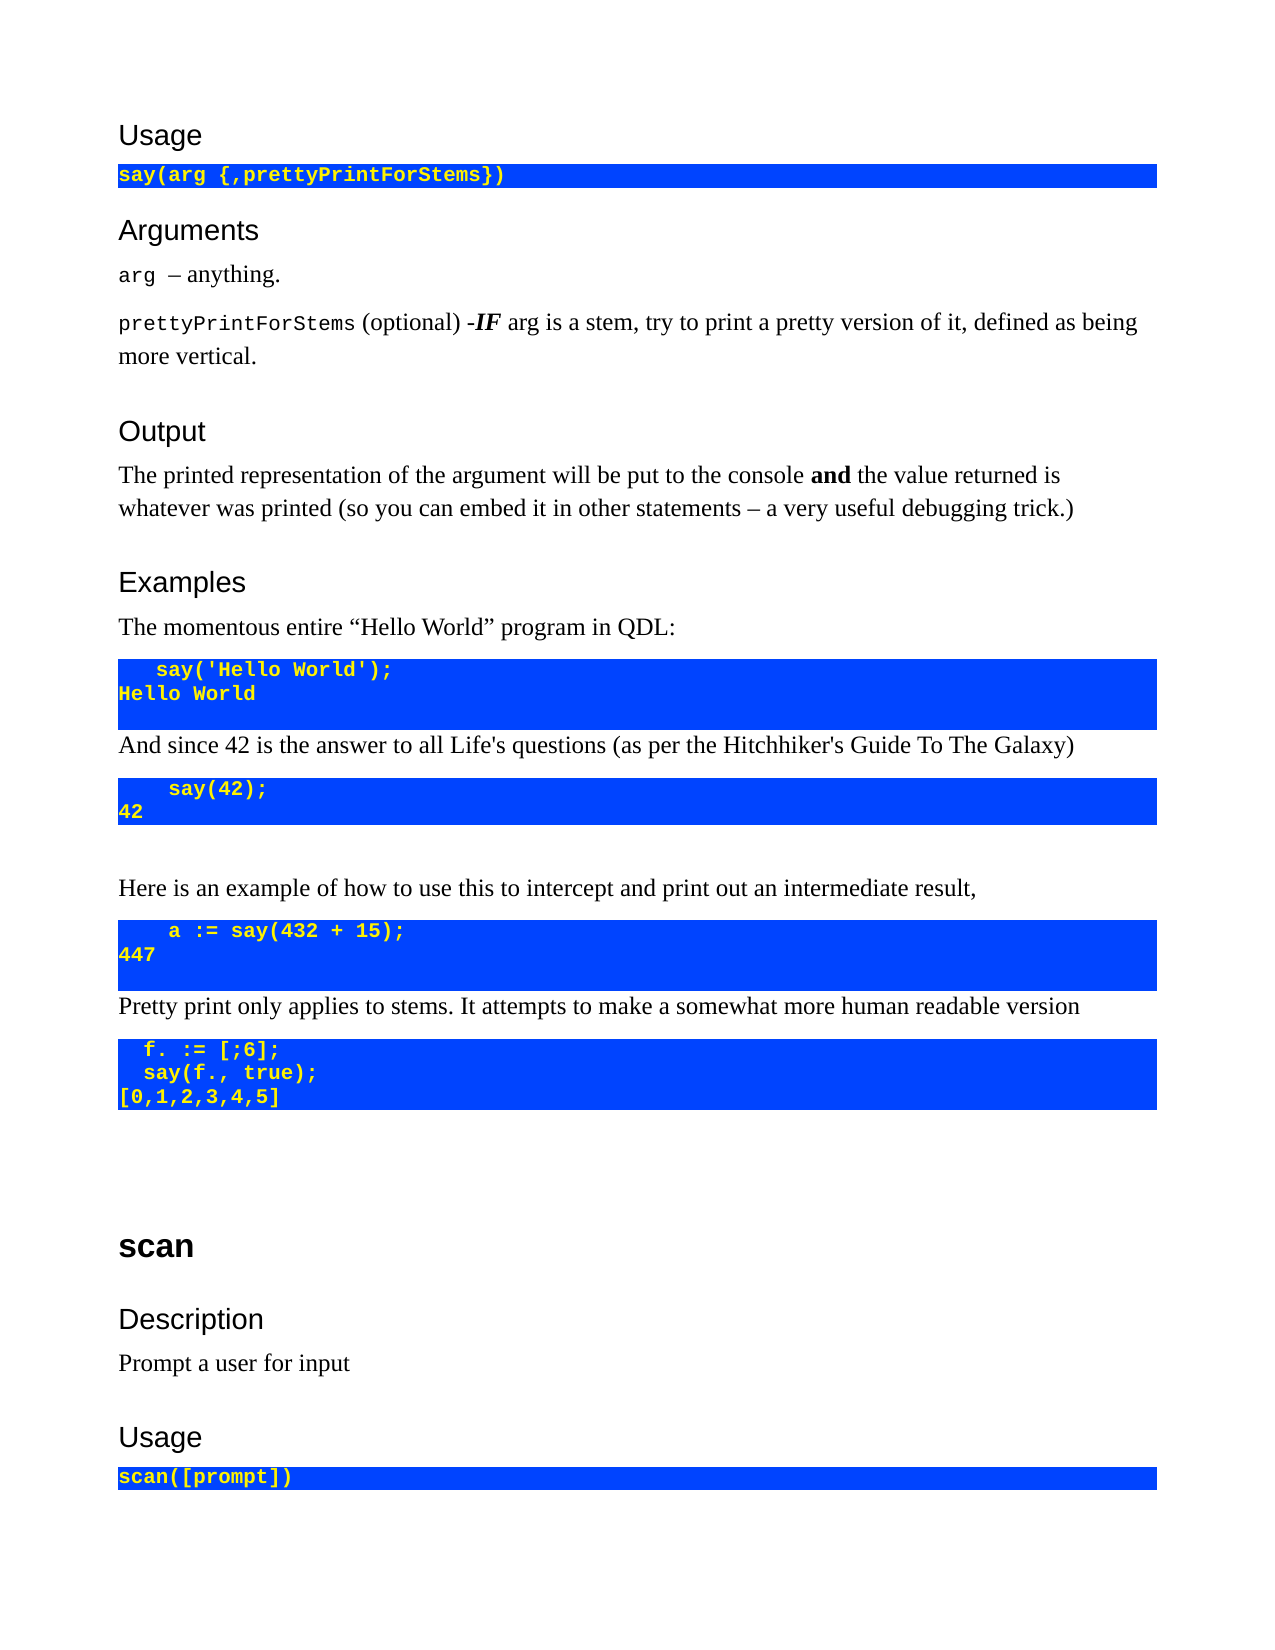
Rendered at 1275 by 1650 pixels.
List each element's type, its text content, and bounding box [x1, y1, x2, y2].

text prettyPrintForStems (optional) -IF arg is a stem, try to print a pretty version of it, defined as being more vertical. [118, 307, 1157, 370]
text The printed representation of the argument will be put to the console and the value returned is whatever was printed (so you can embed it in other statements – a very useful debugging trick.) [118, 460, 1157, 522]
text Here is an example of how to use this to intercept and print out an intermediate result, [118, 873, 1157, 901]
text 447 [118, 944, 1157, 967]
subtitle Usage [118, 1421, 1157, 1454]
text 42 [118, 801, 1157, 825]
text Prompt a user for input [118, 1348, 1157, 1377]
text [0,1,2,3,4,5] [118, 1086, 1157, 1110]
subtitle Usage [118, 118, 1157, 152]
subtitle Description [118, 1302, 1157, 1335]
subtitle Arguments [118, 213, 1157, 246]
text The momentous entire “Hello World” program in QDL: [118, 612, 1157, 640]
text a := say(432 + 15); [118, 920, 1157, 944]
text say(f., true); [118, 1062, 1157, 1086]
text f. := [;6]; [118, 1039, 1157, 1062]
subtitle Output [118, 414, 1157, 447]
text say('Hello World'); [118, 659, 1157, 683]
text say(arg {,prettyPrintForStems}) [118, 164, 1157, 188]
subtitle scan [118, 1226, 1157, 1264]
text Pretty print only applies to stems. It attempts to make a somewhat more human readable version [118, 991, 1157, 1020]
text scan([prompt]) [118, 1467, 1157, 1490]
text Hello World [118, 683, 1157, 706]
text say(42); [118, 778, 1157, 801]
text arg – anything. [118, 259, 1157, 288]
text And since 42 is the answer to all Life's questions (as per the Hitchhiker's Guide To The Galaxy) [118, 730, 1157, 759]
subtitle Examples [118, 566, 1157, 599]
